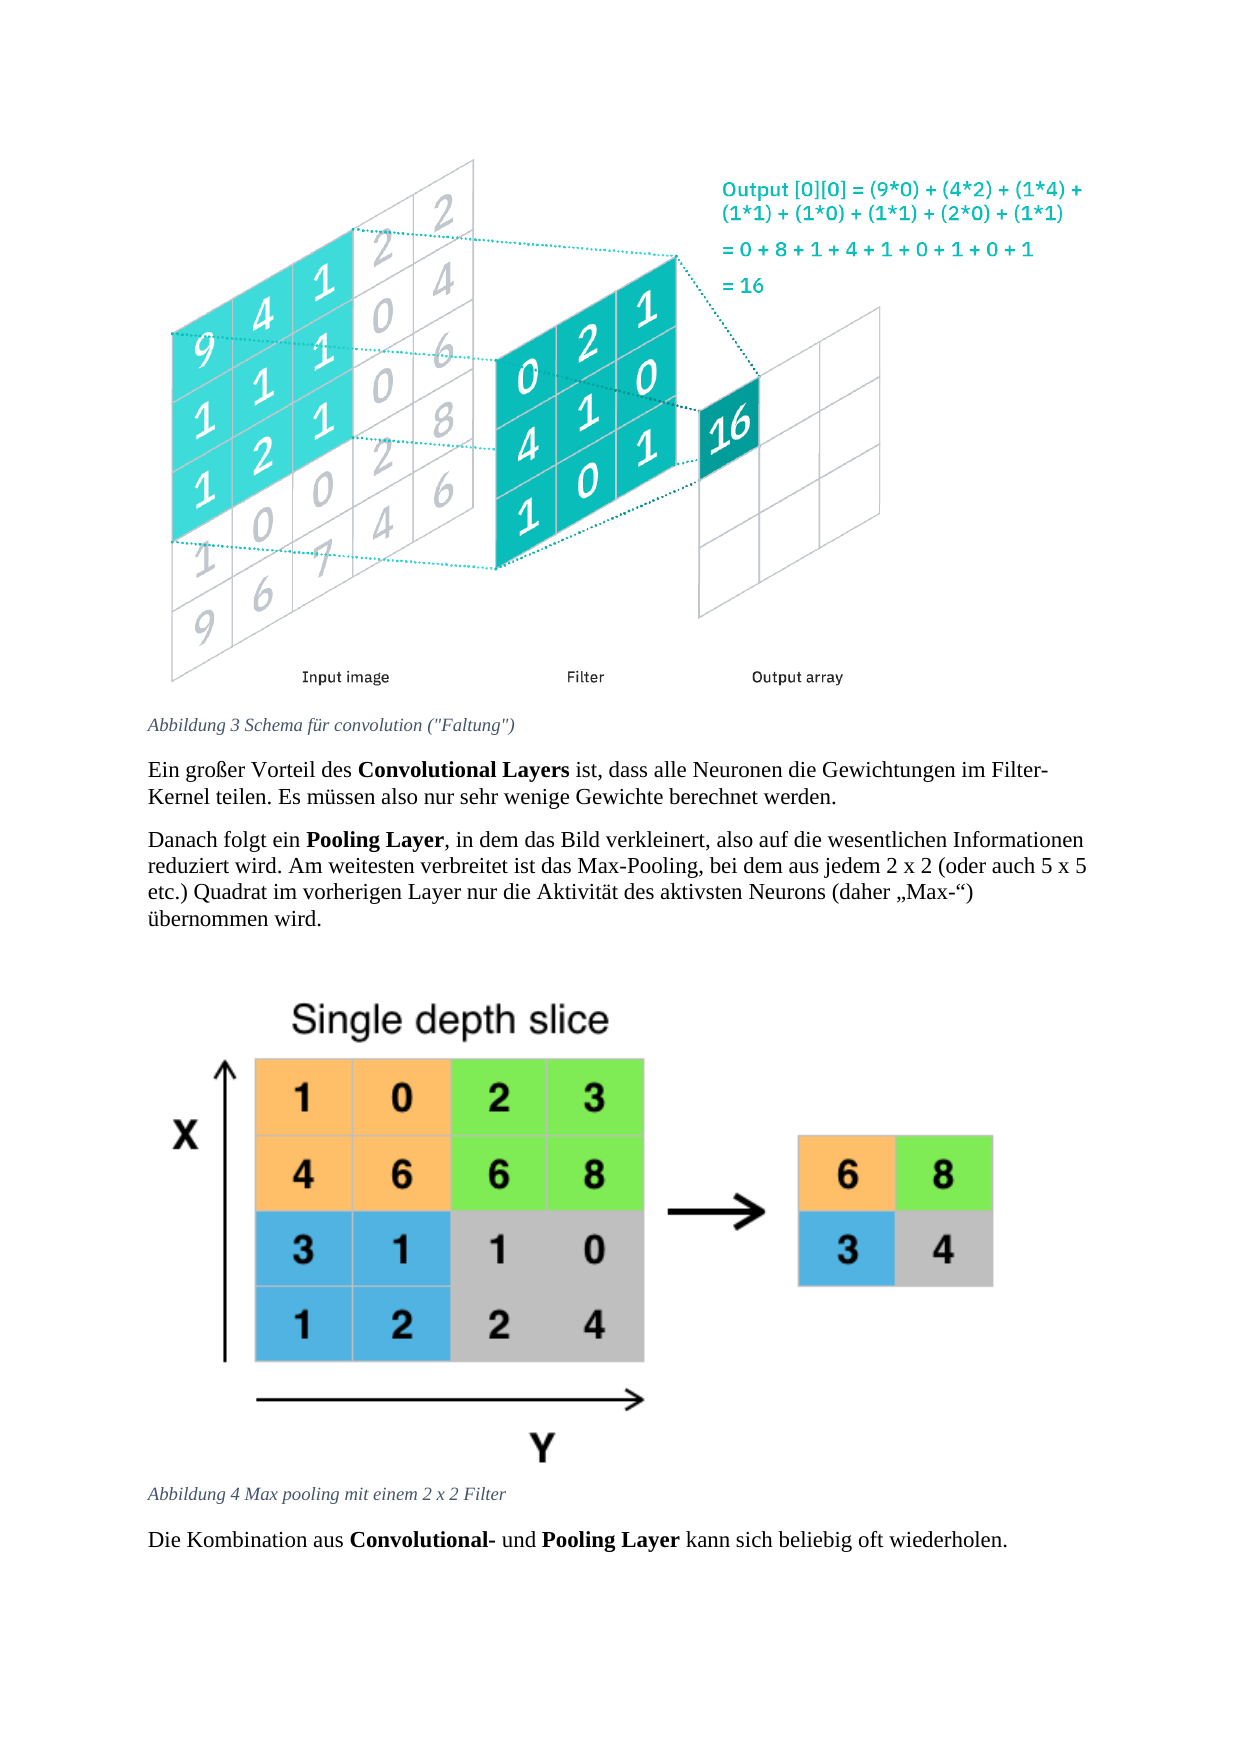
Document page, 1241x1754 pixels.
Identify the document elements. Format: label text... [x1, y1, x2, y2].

text Ein großer Vorteil des Convolutional Layers ist, dass alle Neuronen die Gewichtungen im Filter-Kernel teilen. Es müssen also nur sehr wenige Gewichte berechnet werden. [148, 756, 1093, 809]
text Abbildung 4 Max pooling mit einem 2 x 2 Filter [148, 1483, 1093, 1505]
text Abbildung 3 Schema für convolution ("Faltung") [148, 714, 1093, 736]
text Danach folgt ein Pooling Layer, in dem das Bild verkleinert, also auf die wesentlichen Informationen reduziert wird. Am weitesten verbreitet ist das Max-Pooling, bei dem aus jedem 2 x 2 (oder auch 5 x 5 etc.) Quadrat im vorherigen Layer nur die Aktivität des aktivsten Neurons (daher „Max-“) übernommen wird. [148, 826, 1093, 931]
text Die Kombination aus Convolutional- und Pooling Layer kann sich beliebig oft wiederholen. [148, 1526, 1093, 1552]
